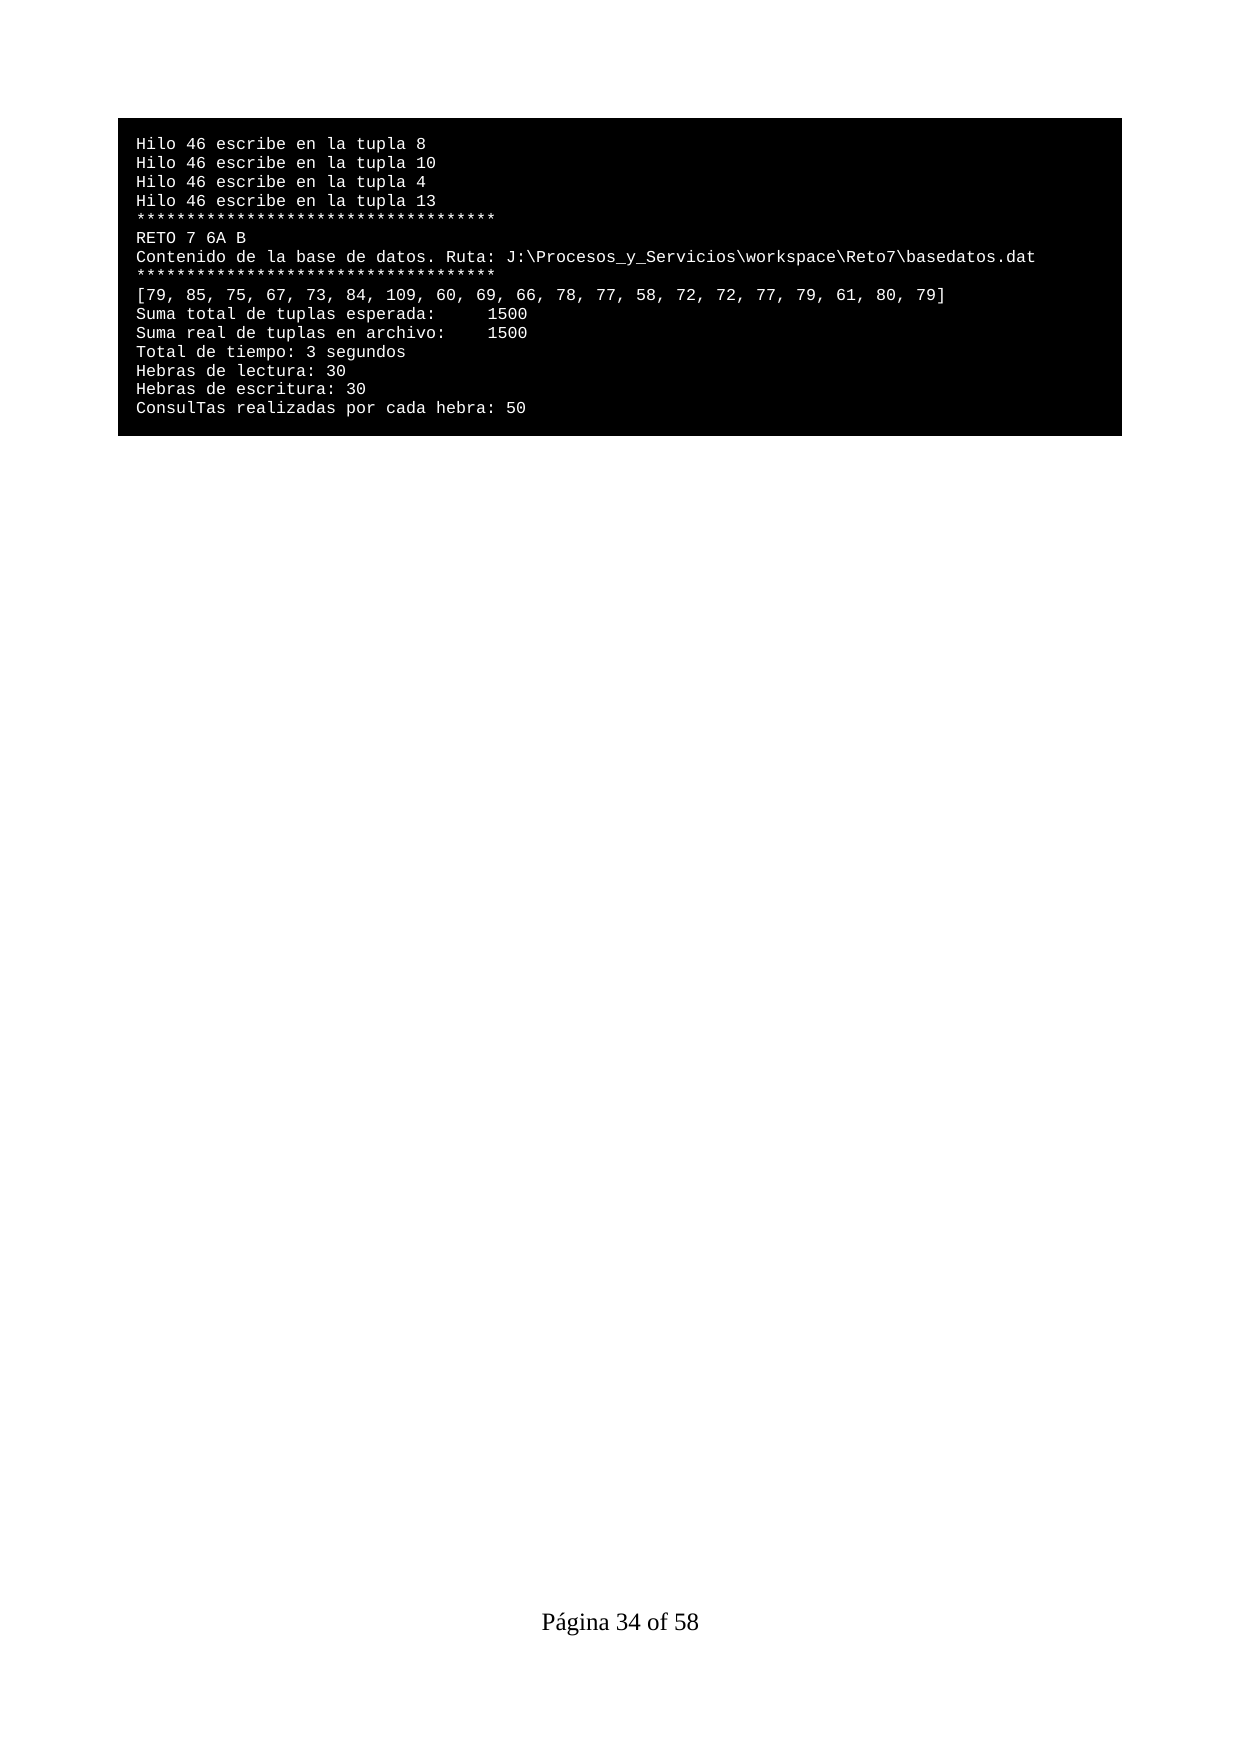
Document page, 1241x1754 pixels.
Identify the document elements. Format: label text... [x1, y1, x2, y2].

text Hilo 46 escribe en la tupla 8 [118, 118, 1122, 155]
text ************************************ [118, 268, 1122, 287]
text Hilo 46 escribe en la tupla 10 [118, 155, 1122, 173]
text Suma real de tuplas en archivo: 1500 [118, 324, 1122, 343]
text Hilo 46 escribe en la tupla 4 [118, 173, 1122, 192]
text Suma total de tuplas esperada: 1500 [118, 306, 1122, 324]
text Contenido de la base de datos. Ruta: J:\Procesos_y_Servicios\workspace\Reto7\basedatos.dat [118, 249, 1122, 268]
text RETO 7 6A B [118, 230, 1122, 249]
text [79, 85, 75, 67, 73, 84, 109, 60, 69, 66, 78, 77, 58, 72, 72, 77, 79, 61, 80, 79] [118, 287, 1122, 306]
text ************************************ [118, 211, 1122, 230]
text Total de tiempo: 3 segundos [118, 343, 1122, 362]
text Hilo 46 escribe en la tupla 13 [118, 192, 1122, 211]
text ConsulTas realizadas por cada hebra: 50 [118, 400, 1122, 436]
text Hebras de escritura: 30 [118, 381, 1122, 400]
text Hebras de lectura: 30 [118, 362, 1122, 381]
